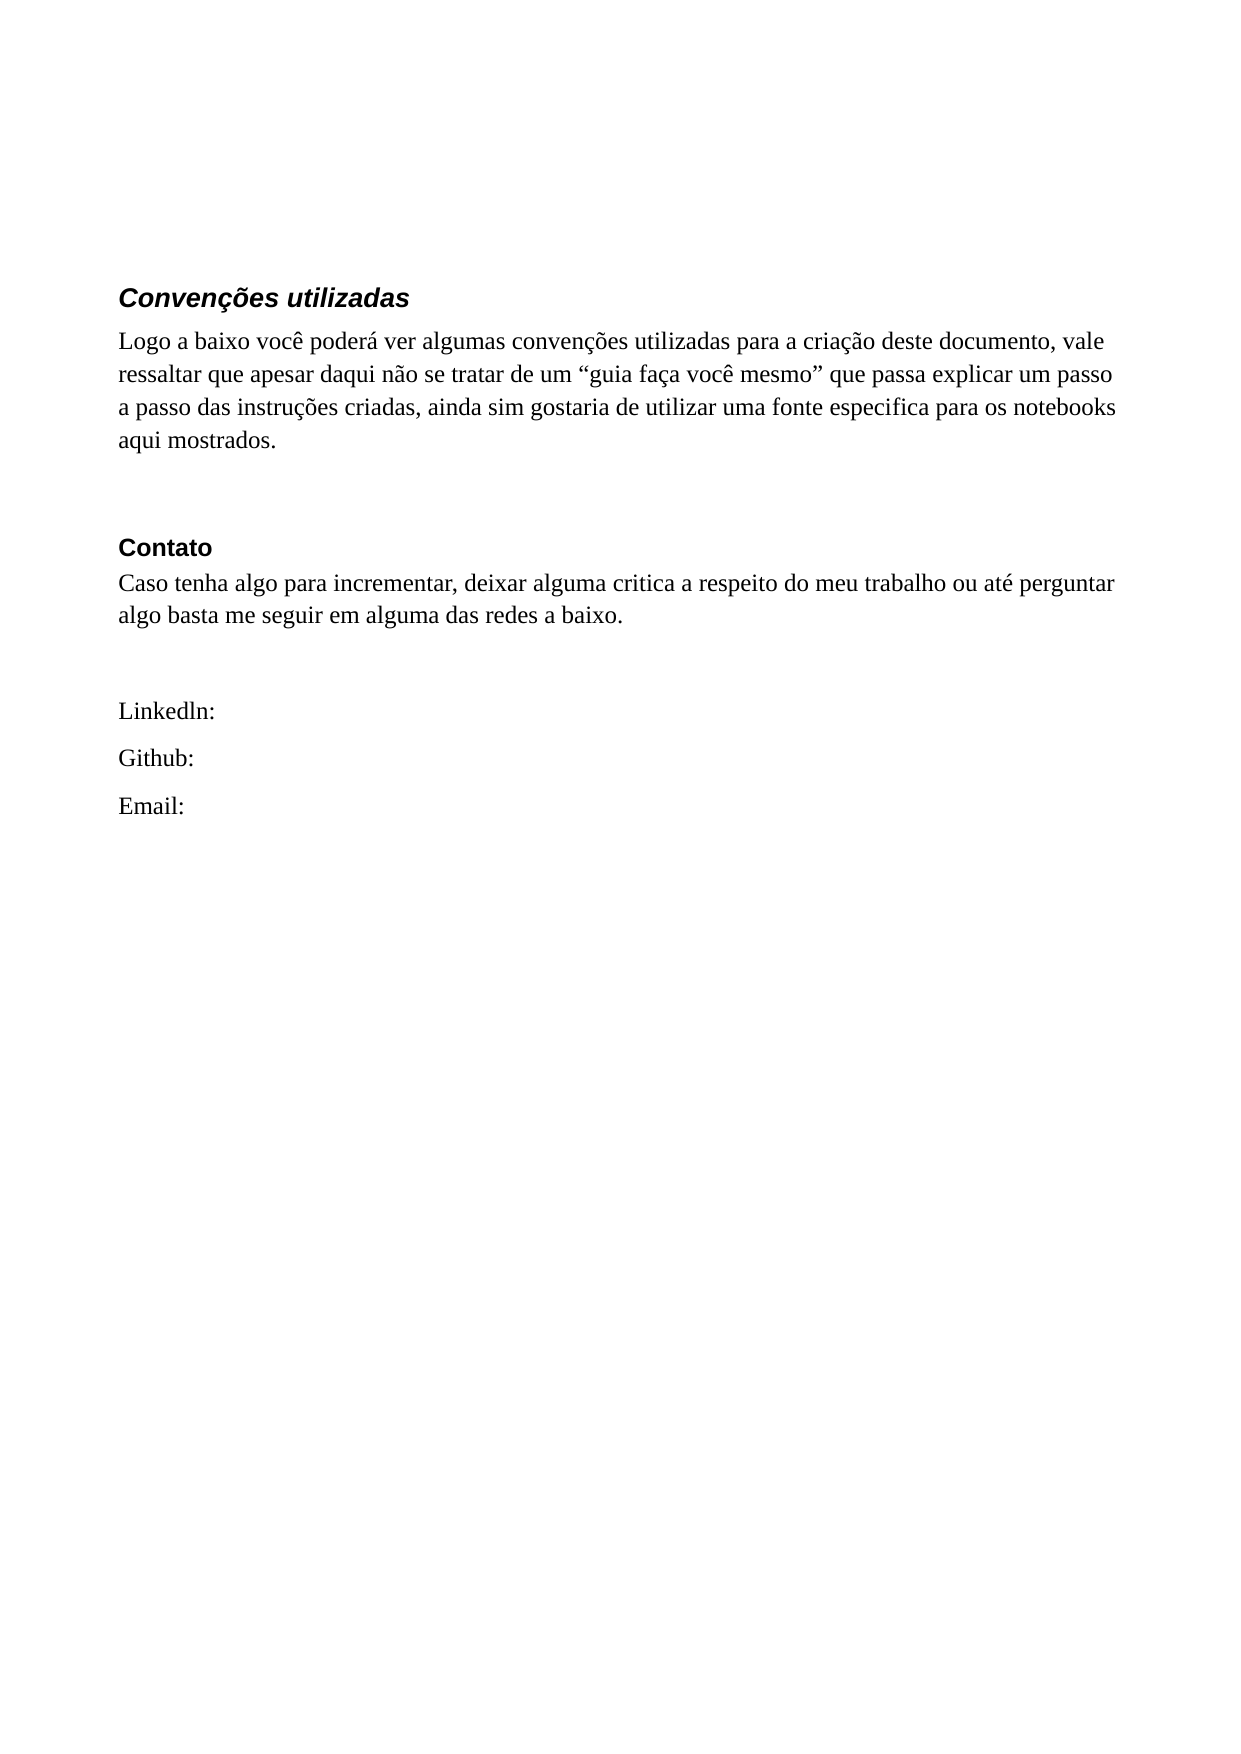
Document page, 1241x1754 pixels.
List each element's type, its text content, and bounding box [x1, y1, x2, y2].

text Email: [118, 791, 1122, 820]
text Logo a baixo você poderá ver algumas convenções utilizadas para a criação deste documento, vale ressaltar que apesar daqui não se tratar de um “guia faça você mesmo” que passa explicar um passo a passo das instruções criadas, ainda sim gostaria de utilizar uma fonte especifica para os notebooks aqui mostrados. [118, 326, 1122, 454]
subtitle Convenções utilizadas [118, 282, 1122, 313]
text Github: [118, 743, 1122, 772]
subtitle Contato [118, 533, 1122, 561]
text Linkedln: [118, 696, 1122, 724]
text Caso tenha algo para incrementar, deixar alguma critica a respeito do meu trabalho ou até perguntar algo basta me seguir em alguma das redes a baixo. [118, 568, 1122, 629]
